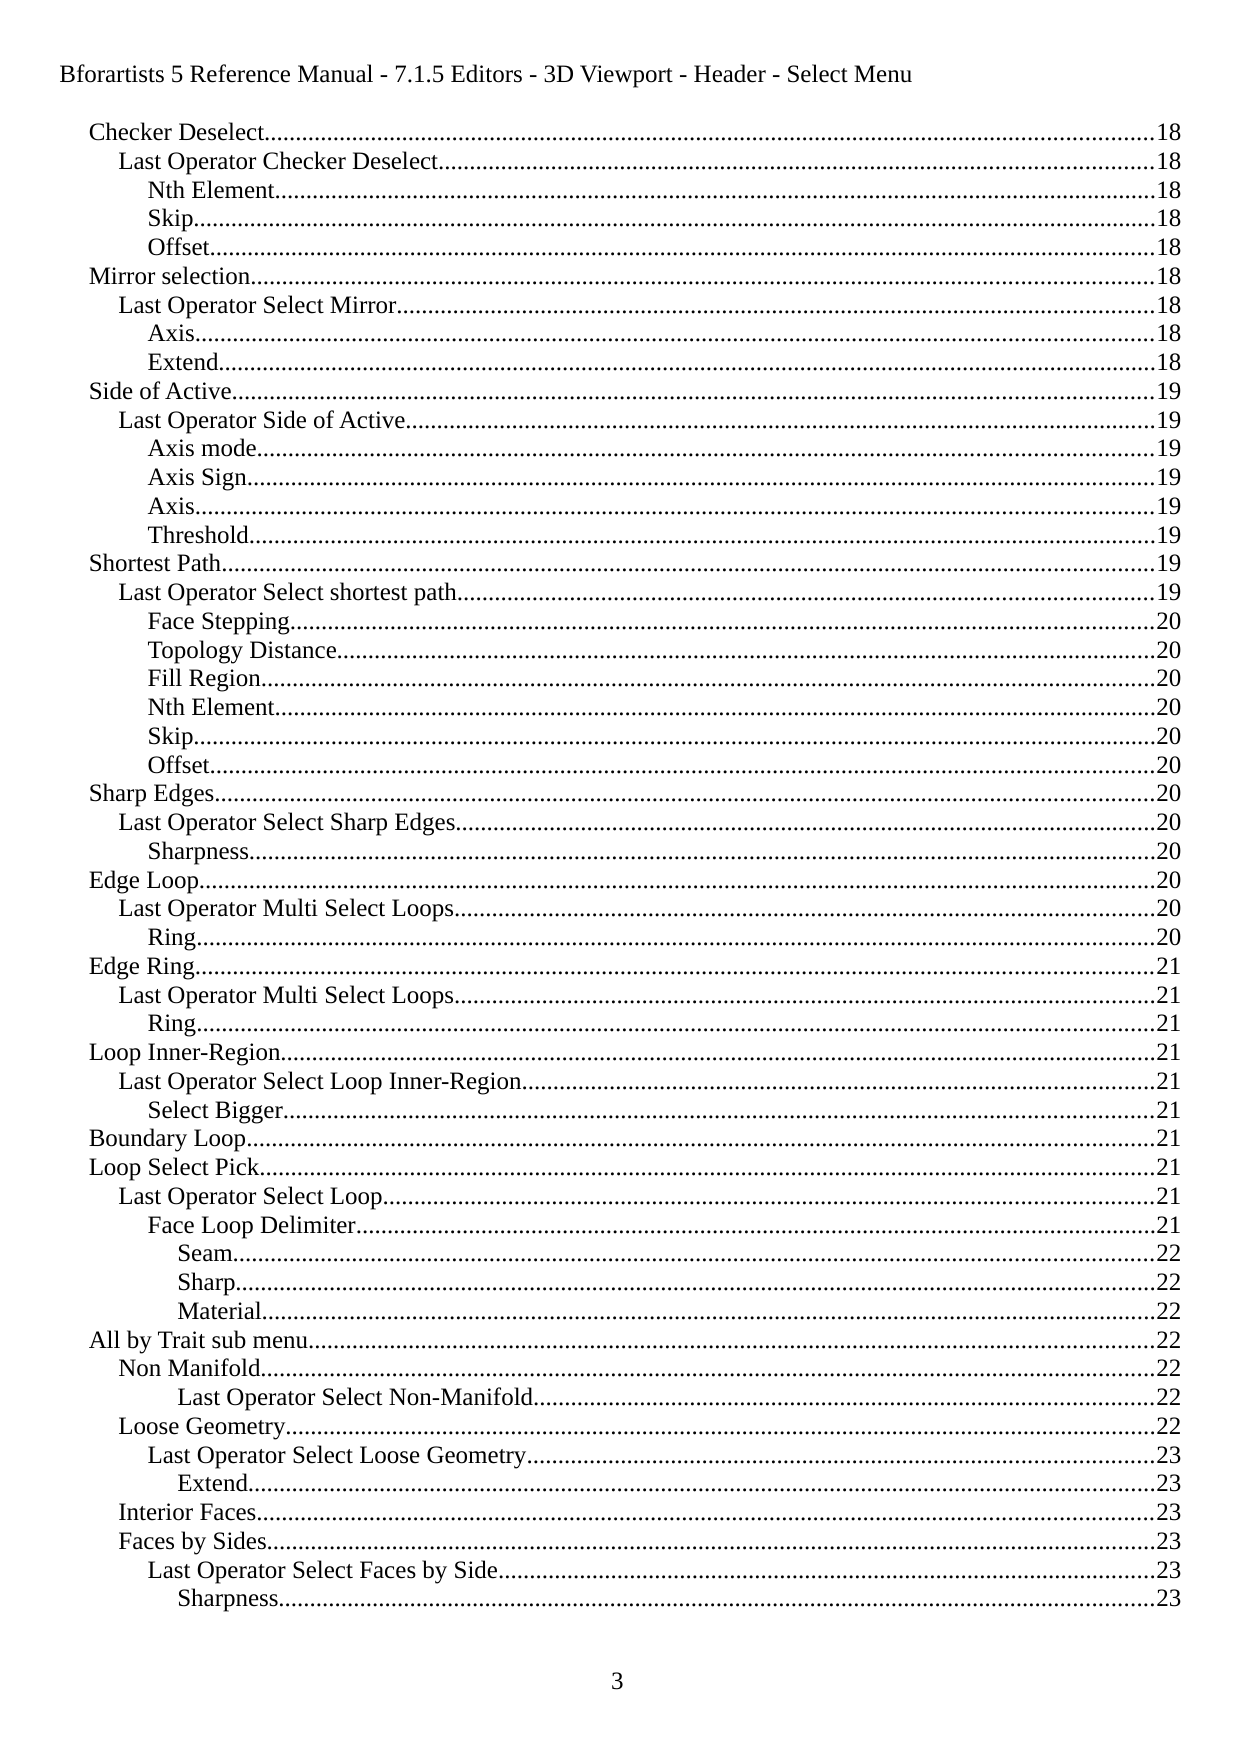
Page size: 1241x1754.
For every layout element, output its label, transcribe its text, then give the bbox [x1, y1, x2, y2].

text Last Operator Select Loose Geometry 23 [147, 1440, 1181, 1468]
text Shortest Path 19 [88, 548, 1181, 577]
text Faces by Sides 23 [118, 1526, 1181, 1555]
text Loose Geometry 22 [118, 1411, 1181, 1440]
text Threshold 19 [147, 520, 1181, 548]
text Axis mode 19 [147, 433, 1181, 462]
text Interior Faces 23 [118, 1497, 1181, 1526]
text Fill Region 20 [147, 663, 1181, 692]
text Last Operator Select Sharp Edges 20 [118, 807, 1181, 836]
text Mirror selection 18 [88, 261, 1181, 290]
text Non Manifold 22 [118, 1353, 1181, 1382]
text Skip 20 [147, 721, 1181, 750]
text Extend 18 [147, 347, 1181, 376]
text All by Trait sub menu 22 [88, 1325, 1181, 1353]
text Material 22 [177, 1296, 1181, 1325]
text Last Operator Select Mirror 18 [118, 290, 1181, 318]
text Last Operator Select Faces by Side 23 [147, 1555, 1181, 1583]
text Skip 18 [147, 203, 1181, 232]
text Ring 21 [147, 1008, 1181, 1037]
text Last Operator Select Loop 21 [118, 1181, 1181, 1210]
text Last Operator Select shortest path 19 [118, 577, 1181, 606]
text Ring 20 [147, 922, 1181, 951]
text Last Operator Select Non-Manifold 22 [177, 1382, 1181, 1411]
text Topology Distance 20 [147, 635, 1181, 663]
text Select Bigger 21 [147, 1095, 1181, 1123]
text Axis Sign 19 [147, 462, 1181, 491]
text Last Operator Checker Deselect 18 [118, 146, 1181, 175]
text Edge Loop 20 [88, 865, 1181, 893]
text Loop Select Pick 21 [88, 1152, 1181, 1181]
text Axis 18 [147, 318, 1181, 347]
text Edge Ring 21 [88, 951, 1181, 980]
text Face Stepping 20 [147, 606, 1181, 635]
text Side of Active 19 [88, 376, 1181, 405]
text Last Operator Select Loop Inner-Region 21 [118, 1066, 1181, 1095]
text Checker Deselect 18 [88, 117, 1181, 146]
text Sharpness 23 [177, 1583, 1181, 1612]
text Sharpness 20 [147, 836, 1181, 865]
text Face Loop Delimiter 21 [147, 1210, 1181, 1238]
text Boundary Loop 21 [88, 1123, 1181, 1152]
text Offset 18 [147, 232, 1181, 261]
text Loop Inner-Region 21 [88, 1037, 1181, 1066]
text Offset 20 [147, 750, 1181, 778]
text Axis 19 [147, 491, 1181, 520]
text Seam 22 [177, 1238, 1181, 1267]
text Last Operator Multi Select Loops 21 [118, 980, 1181, 1008]
text Sharp 22 [177, 1267, 1181, 1296]
text Sharp Edges 20 [88, 778, 1181, 807]
text Last Operator Multi Select Loops 20 [118, 893, 1181, 922]
text Last Operator Side of Active 19 [118, 405, 1181, 433]
text Nth Element 20 [147, 692, 1181, 721]
text Nth Element 18 [147, 175, 1181, 203]
text Extend 23 [177, 1468, 1181, 1497]
